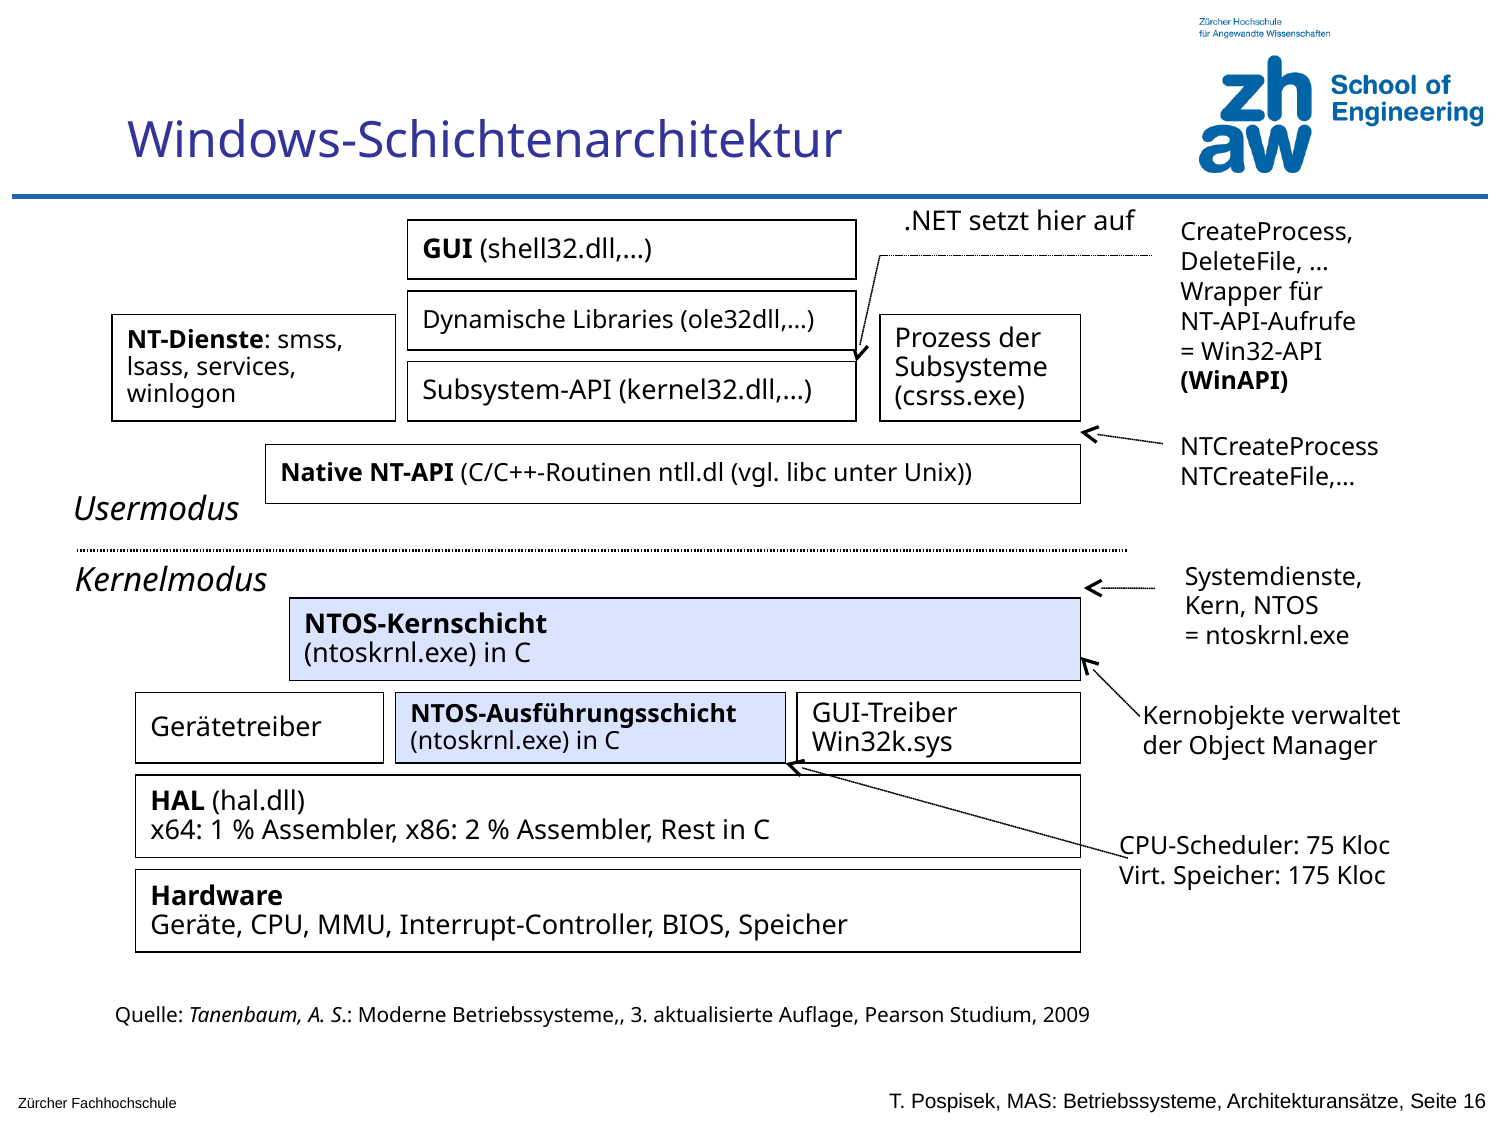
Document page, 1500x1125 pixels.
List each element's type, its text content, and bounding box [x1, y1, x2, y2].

text_box Hardware Geräte, CPU, MMU, Interrupt-Controller, BIOS, Speicher [135, 869, 1081, 953]
text_box Kernelmodus [59, 550, 283, 606]
text_box Systemdienste, Kern, NTOS = ntoskrnl.exe [1169, 552, 1385, 658]
text_box Quelle: Tanenbaum, A. S.: Moderne Betriebssysteme,, 3. aktualisierte Auflage, Pearson Studium, 2009 [100, 994, 1117, 1035]
text_box Kernobjekte verwaltet der Object Manager [1127, 692, 1424, 768]
text_box CreateProcess, DeleteFile, … Wrapper für NT-API-Aufrufe = Win32-API (WinAPI) [1165, 207, 1372, 403]
text_box Subsystem-API (kernel32.dll,…) [407, 361, 857, 421]
text_box NTOS-Kernschicht (ntoskrnl.exe) in C [289, 597, 1081, 681]
text_box HAL (hal.dll) x64: 1 % Assembler, x86: 2 % Assembler, Rest in C [135, 774, 1081, 858]
text_box HAL (hal.dll) x64: 1 % Assembler, x86: 2 % Assembler, Rest in C [831, 774, 1081, 844]
text_box CPU-Scheduler: 75 Kloc Virt. Speicher: 175 Kloc [1104, 822, 1424, 898]
text_box GUI-Treiber Win32k.sys [797, 692, 1081, 764]
text_box Prozess der Subsysteme (csrss.exe) [879, 314, 1081, 421]
text_box Dynamische Libraries (ole32dll,…) [407, 290, 857, 350]
title Windows-Schichtenarchitektur [112, 50, 1391, 175]
text_box NTOS-Ausführungsschicht (ntoskrnl.exe) in C [395, 692, 786, 764]
text_box NT-Dienste: smss, lsass, services, winlogon [112, 314, 396, 421]
text_box NTCreateProcess NTCreateFile,… [1165, 422, 1395, 498]
text_box .NET setzt hier auf [889, 196, 1150, 244]
picture [1199, 18, 1483, 173]
text_box GUI (shell32.dll,…) [407, 220, 857, 279]
text_box Gerätetreiber [135, 692, 384, 764]
text_box Native NT-API (C/C++-Routinen ntll.dl (vgl. libc unter Unix)) [265, 444, 1081, 504]
text_box Usermodus [58, 479, 255, 535]
